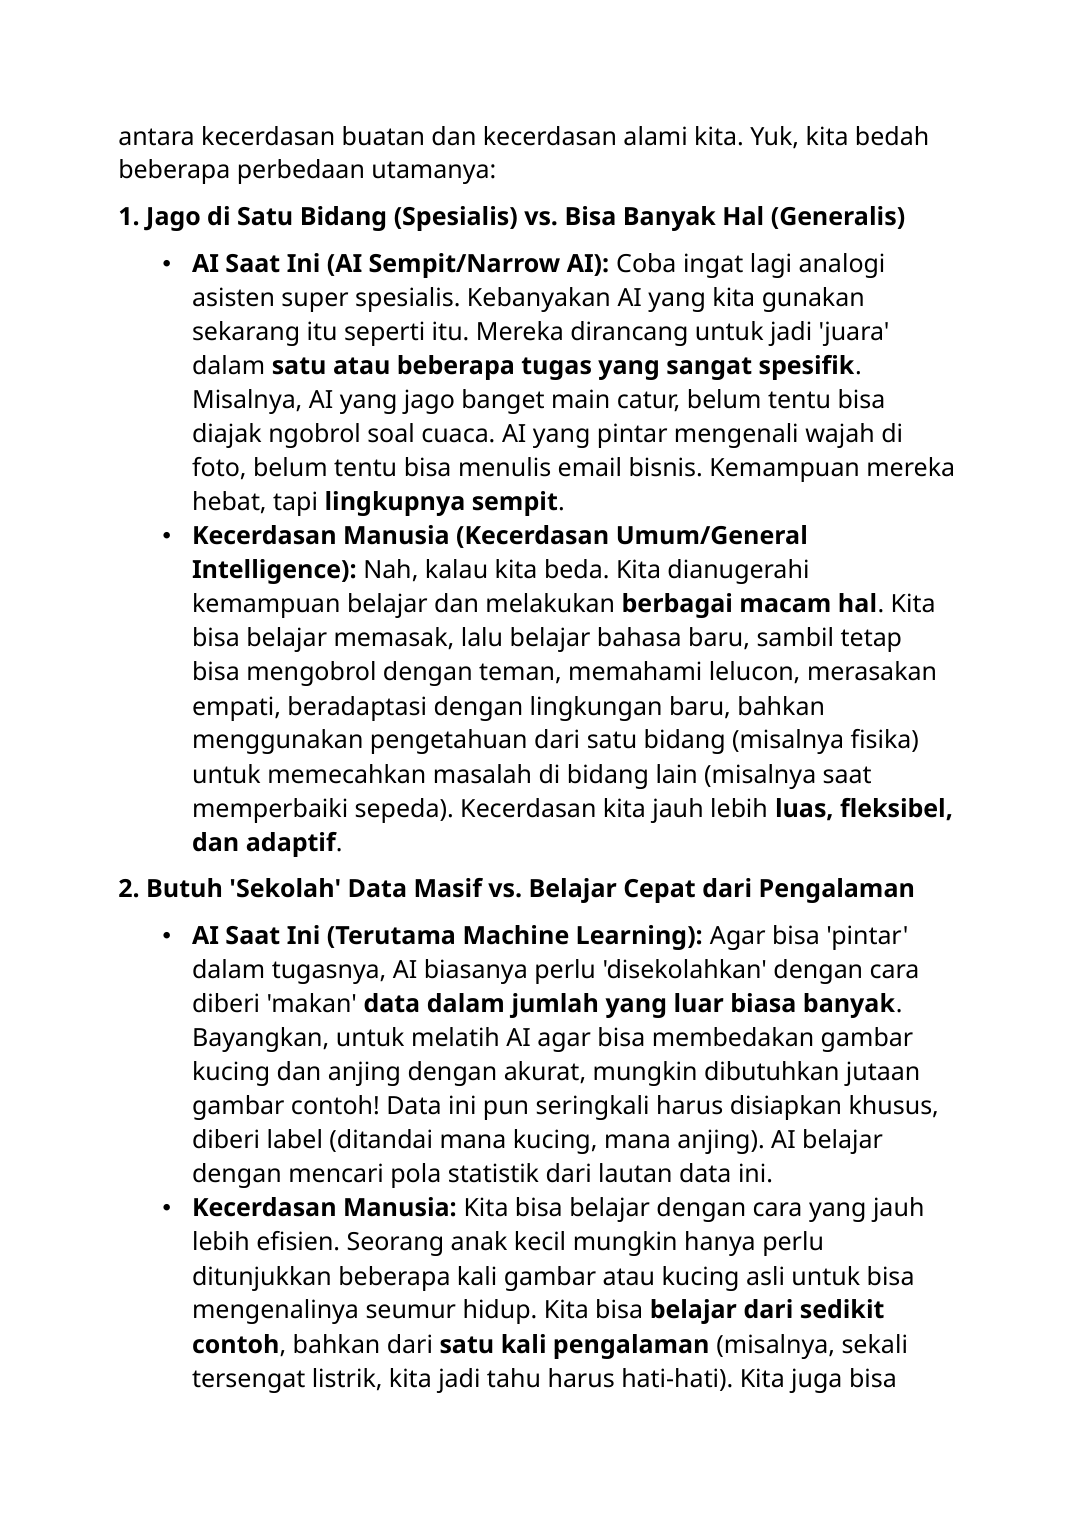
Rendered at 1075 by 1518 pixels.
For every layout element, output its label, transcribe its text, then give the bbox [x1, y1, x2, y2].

text 2. Butuh 'Sekolah' Data Masif vs. Belajar Cepat dari Pengalaman [118, 871, 957, 905]
list AI Saat Ini (Terutama Machine Learning): Agar bisa 'pintar' dalam tugasnya, AI biasanya perlu 'disekolahkan' dengan cara diberi 'makan' data dalam jumlah yang luar biasa banyak. Bayangkan, untuk melatih AI agar bisa membedakan gambar kucing dan anjing dengan akurat, mungkin dibutuhkan jutaan gambar contoh! Data ini pun seringkali harus disiapkan khusus, diberi label (ditandai mana kucing, mana anjing). AI belajar dengan mencari pola statistik dari lautan data ini. [162, 917, 957, 1190]
text antara kecerdasan buatan dan kecerdasan alami kita. Yuk, kita bedah beberapa perbedaan utamanya: [118, 118, 957, 186]
list Kecerdasan Manusia (Kecerdasan Umum/General Intelligence): Nah, kalau kita beda. Kita dianugerahi kemampuan belajar dan melakukan berbagai macam hal. Kita bisa belajar memasak, lalu belajar bahasa baru, sambil tetap bisa mengobrol dengan teman, memahami lelucon, merasakan empati, beradaptasi dengan lingkungan baru, bahkan menggunakan pengetahuan dari satu bidang (misalnya fisika) untuk memecahkan masalah di bidang lain (misalnya saat memperbaiki sepeda). Kecerdasan kita jauh lebih luas, fleksibel, dan adaptif. [162, 518, 957, 858]
list Kecerdasan Manusia: Kita bisa belajar dengan cara yang jauh lebih efisien. Seorang anak kecil mungkin hanya perlu ditunjukkan beberapa kali gambar atau kucing asli untuk bisa mengenalinya seumur hidup. Kita bisa belajar dari sedikit contoh, bahkan dari satu kali pengalaman (misalnya, sekali tersengat listrik, kita jadi tahu harus hati-hati). Kita juga bisa [162, 1190, 957, 1394]
text 1. Jago di Satu Bidang (Spesialis) vs. Bisa Banyak Hal (Generalis) [118, 199, 957, 233]
list AI Saat Ini (AI Sempit/Narrow AI): Coba ingat lagi analogi asisten super spesialis. Kebanyakan AI yang kita gunakan sekarang itu seperti itu. Mereka dirancang untuk jadi 'juara' dalam satu atau beberapa tugas yang sangat spesifik. Misalnya, AI yang jago banget main catur, belum tentu bisa diajak ngobrol soal cuaca. AI yang pintar mengenali wajah di foto, belum tentu bisa menulis email bisnis. Kemampuan mereka hebat, tapi lingkupnya sempit. [162, 245, 957, 518]
